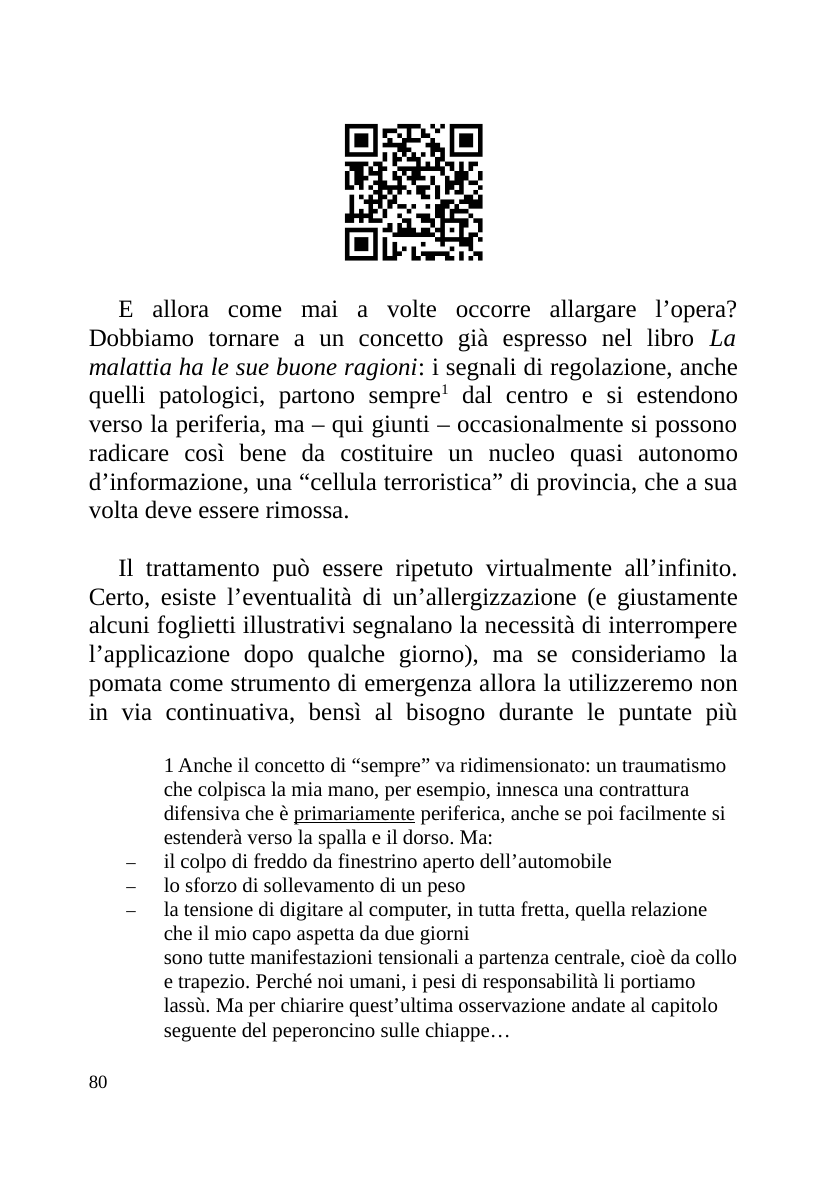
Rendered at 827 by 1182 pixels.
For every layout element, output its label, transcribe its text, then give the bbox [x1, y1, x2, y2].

list sono tutte manifestazioni tensionali a partenza centrale, cioè da collo e trapezio. Perché noi umani, i pesi di responsabilità li portiamo lassù. Ma per chiarire quest’ultima osservazione andate al capitolo seguente del peperoncino sulle chiappe… [126, 945, 738, 1042]
list la tensione di digitare al computer, in tutta fretta, quella relazione che il mio capo aspetta da due giorni [126, 897, 738, 945]
list lo sforzo di sollevamento di un peso [126, 873, 738, 897]
list il colpo di freddo da finestrino aperto dell’automobile [126, 849, 738, 873]
picture [339, 118, 488, 266]
list Anche il concetto di “sempre” va ridimensionato: un traumatismo che colpisca la mia mano, per esempio, innesca una contrattura difensiva che è primariamente periferica, anche se poi facilmente si estenderà verso la spalla e il dorso. Ma: [126, 753, 738, 849]
text Il trattamento può essere ripetuto virtualmente all’infinito. Certo, esiste l’eventualità di un’allergizzazione (e giustamente alcuni foglietti illustrativi segnalano la necessità di interrompere l’applicazione dopo qualche giorno), ma se consideriamo la pomata come strumento di emergenza allora la utilizzeremo non in via continuativa, bensì al bisogno durante le puntate più [88, 553, 738, 726]
text E allora come mai a volte occorre allargare l’opera? Dobbiamo tornare a un concetto già espresso nel libro La malattia ha le sue buone ragioni: i segnali di regolazione, anche quelli patologici, partono sempre dal centro e si estendono verso la periferia, ma ‒ qui giunti ‒ occasionalmente si possono radicare così bene da costituire un nucleo quasi autonomo d’informazione, una “cellula terroristica” di provincia, che a sua volta deve essere rimossa. [88, 294, 738, 524]
